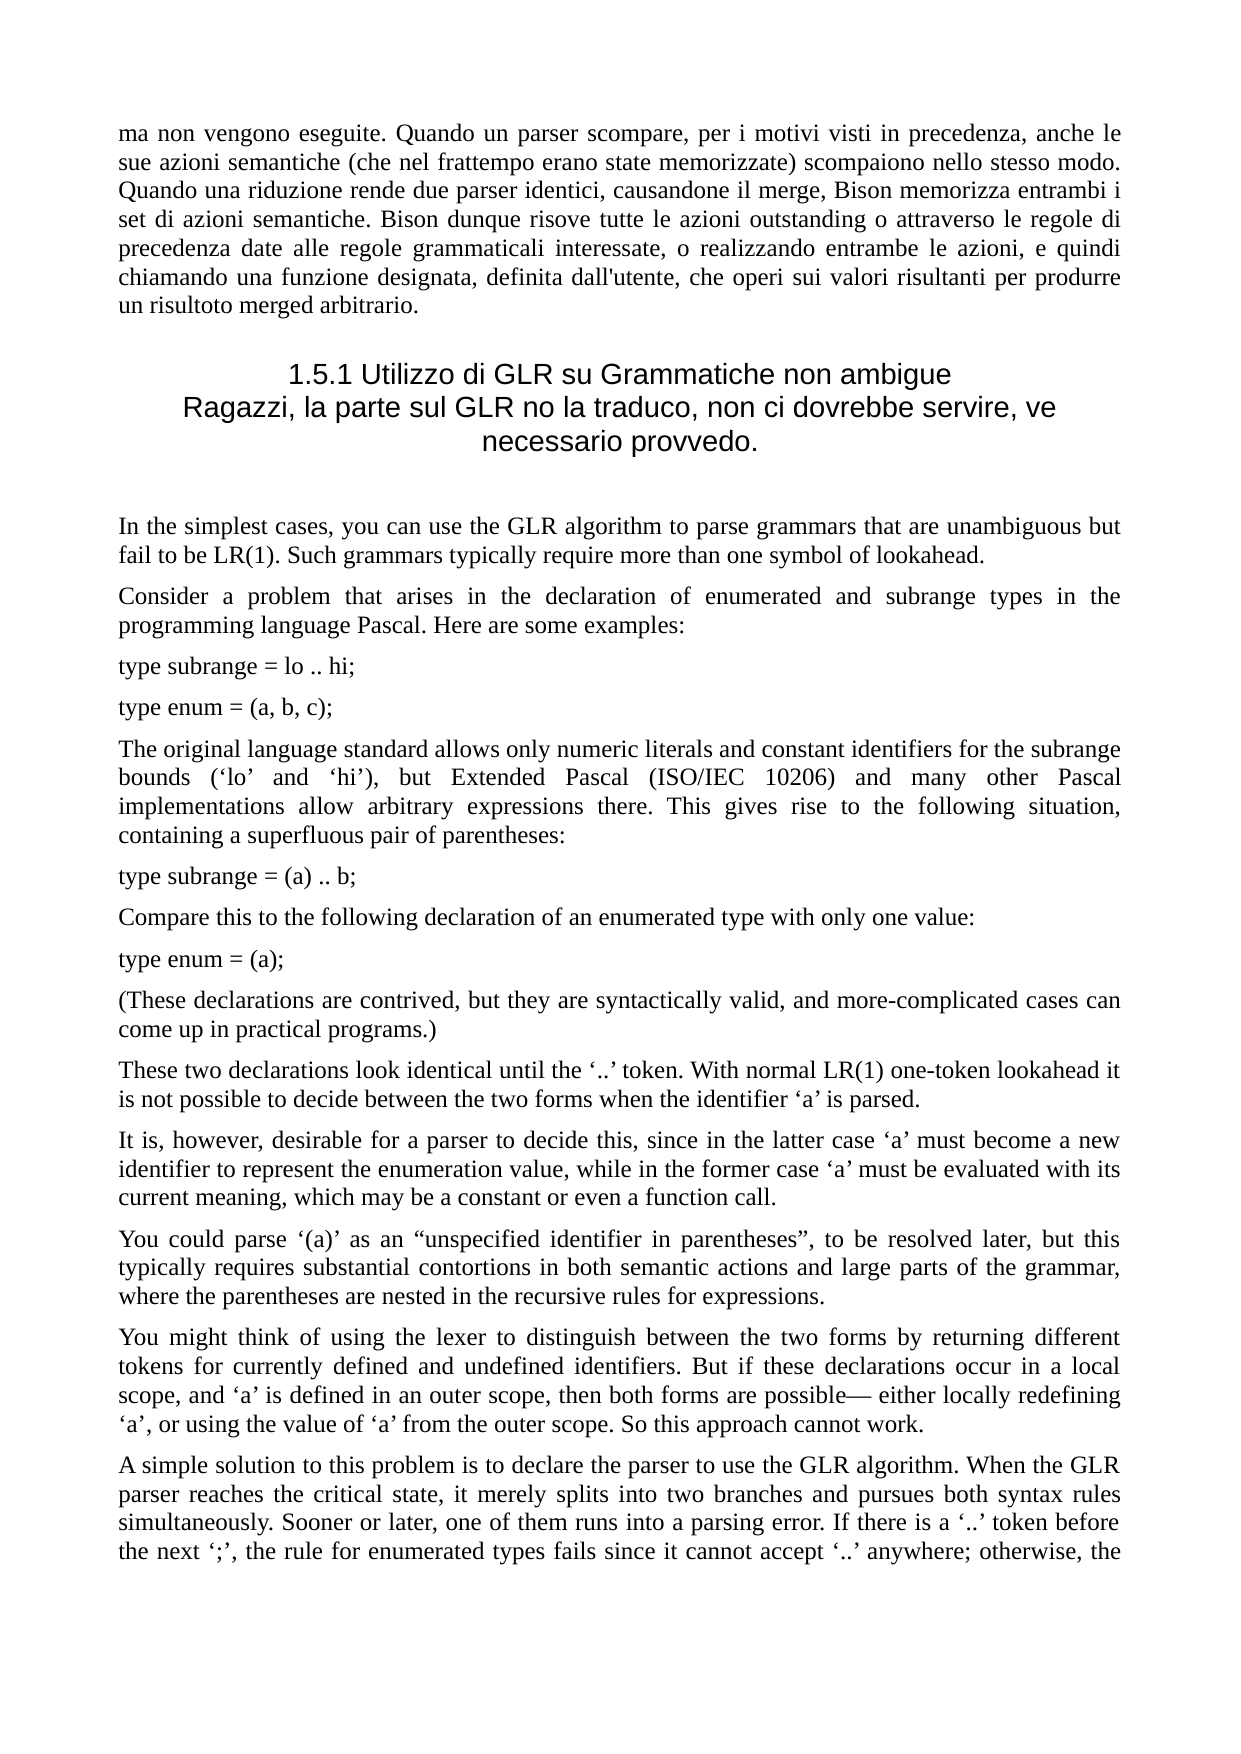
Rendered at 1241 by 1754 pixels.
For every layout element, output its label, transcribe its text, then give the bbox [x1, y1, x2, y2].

text ma non vengono eseguite. Quando un parser scompare, per i motivi visti in precedenza, anche le sue azioni semantiche (che nel frattempo erano state memorizzate) scompaiono nello stesso modo. Quando una riduzione rende due parser identici, causandone il merge, Bison memorizza entrambi i set di azioni semantiche. Bison dunque risove tutte le azioni outstanding o attraverso le regole di precedenza date alle regole grammaticali interessate, o realizzando entrambe le azioni, e quindi chiamando una funzione designata, definita dall'utente, che operi sui valori risultanti per produrre un risultoto merged arbitrario. [118, 118, 1122, 319]
text Consider a problem that arises in the declaration of enumerated and subrange types in the programming language Pascal. Here are some examples: [118, 581, 1122, 639]
text type enum = (a); [118, 944, 1122, 972]
text You might think of using the lexer to distinguish between the two forms by returning different tokens for currently defined and undefined identifiers. But if these declarations occur in a local scope, and ‘a’ is defined in an outer scope, then both forms are possible— either locally redefining ‘a’, or using the value of ‘a’ from the outer scope. So this approach cannot work. [118, 1322, 1122, 1437]
text A simple solution to this problem is to declare the parser to use the GLR algorithm. When the GLR parser reaches the critical state, it merely splits into two branches and pursues both syntax rules simultaneously. Sooner or later, one of them runs into a parsing error. If there is a ‘..’ token before the next ‘;’, the rule for enumerated types fails since it cannot accept ‘..’ anywhere; otherwise, the [118, 1450, 1122, 1565]
text It is, however, desirable for a parser to decide this, since in the latter case ‘a’ must become a new identifier to represent the enumeration value, while in the former case ‘a’ must be evaluated with its current meaning, which may be a constant or even a function call. [118, 1125, 1122, 1211]
text type subrange = (a) .. b; [118, 861, 1122, 890]
text You could parse ‘(a)’ as an “unspecified identifier in parentheses”, to be resolved later, but this typically requires substantial contortions in both semantic actions and large parts of the grammar, where the parentheses are nested in the recursive rules for expressions. [118, 1224, 1122, 1310]
text In the simplest cases, you can use the GLR algorithm to parse grammars that are unambiguous but fail to be LR(1). Such grammars typically require more than one symbol of lookahead. [118, 511, 1122, 569]
text Compare this to the following declaration of an enumerated type with only one value: [118, 902, 1122, 931]
text (These declarations are contrived, but they are syntactically valid, and more-complicated cases can come up in practical programs.) [118, 985, 1122, 1042]
text type subrange = lo .. hi; [118, 651, 1122, 680]
subtitle 1.5.1 Utilizzo di GLR su Grammatiche non ambigue Ragazzi, la parte sul GLR no la traduco, non ci dovrebbe servire, ve necessario provvedo. [118, 357, 1122, 457]
text type enum = (a, b, c); [118, 692, 1122, 721]
text These two declarations look identical until the ‘..’ token. With normal LR(1) one-token lookahead it is not possible to decide between the two forms when the identifier ‘a’ is parsed. [118, 1055, 1122, 1112]
text The original language standard allows only numeric literals and constant identifiers for the subrange bounds (‘lo’ and ‘hi’), but Extended Pascal (ISO/IEC 10206) and many other Pascal implementations allow arbitrary expressions there. This gives rise to the following situation, containing a superfluous pair of parentheses: [118, 734, 1122, 849]
